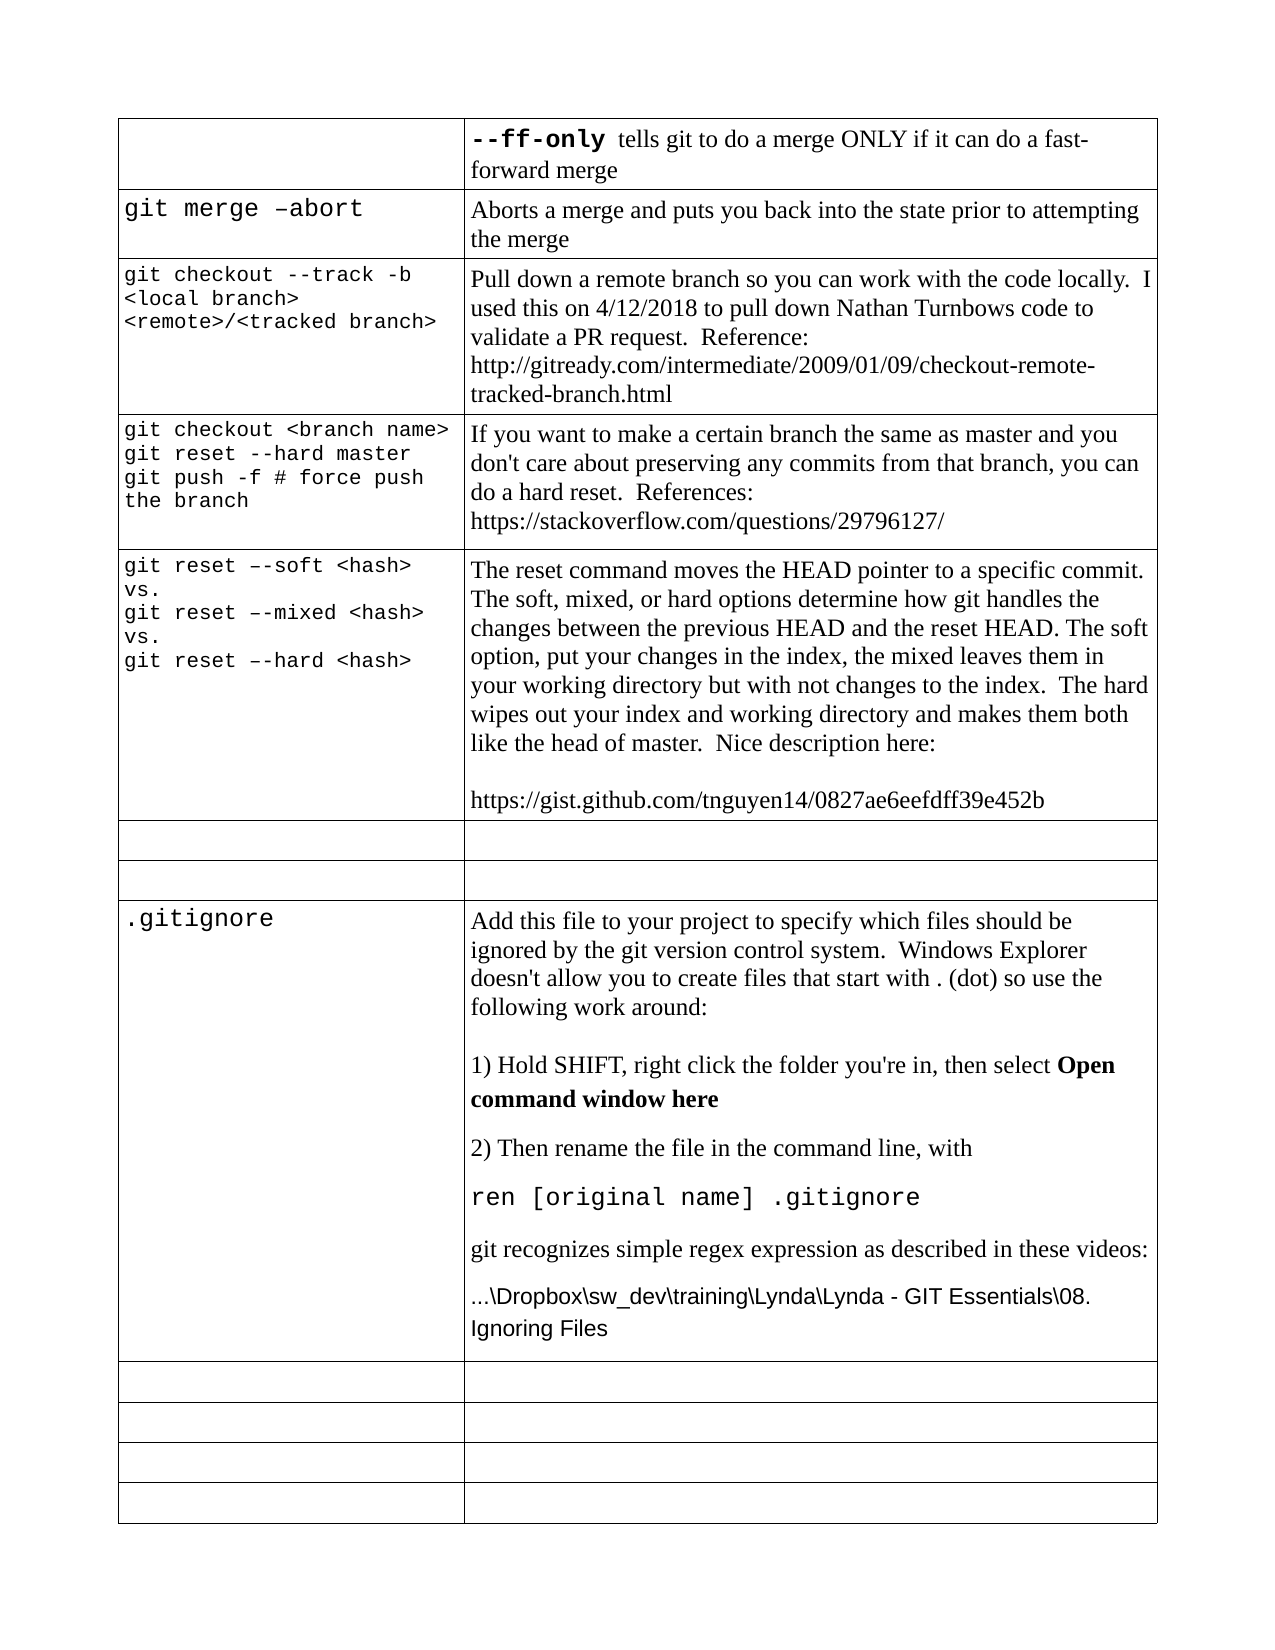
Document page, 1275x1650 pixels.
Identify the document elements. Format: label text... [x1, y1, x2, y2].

table_cell [119, 861, 464, 900]
table_cell The reset command moves the HEAD pointer to a specific commit. The soft, mixed, or hard options determine how git handles the changes between the previous HEAD and the reset HEAD. The soft option, put your changes in the index, the mixed leaves them in your working directory but with not changes to the index. The hard wipes out your index and working directory and makes them both like the head of master. Nice description here: https://gist.github.com/tnguyen14/0827ae6eefdff39e452b [465, 550, 1157, 819]
table_cell [119, 1443, 464, 1482]
table_cell .gitignore [119, 901, 464, 1361]
table_cell git checkout --track -b <local branch> <remote>/<tracked branch> [119, 259, 464, 414]
table_cell git reset –-soft <hash> vs. git reset –-mixed <hash> vs. git reset –-hard <hash> [119, 550, 464, 819]
table_cell [119, 821, 464, 860]
table_cell [465, 1403, 1157, 1442]
table_cell git checkout <branch name> git reset --hard master git push -f # force push the branch [119, 415, 464, 549]
table_cell [119, 119, 464, 189]
table_cell Aborts a merge and puts you back into the state prior to attempting the merge [465, 190, 1157, 258]
table_cell git merge –abort [119, 190, 464, 258]
table_cell Add this file to your project to specify which files should be ignored by the git version control system. Windows Explorer doesn't allow you to create files that start with . (dot) so use the following work around: 1) Hold SHIFT, right click the folder you're in, then select Open command window here 2) Then rename the file in the command line, with ren [original name] .gitignore git recognizes simple regex expression as described in these videos: ...\Dropbox\sw_dev\training\Lynda\Lynda - GIT Essentials\08. Ignoring Files [465, 901, 1157, 1361]
table_cell [465, 861, 1157, 900]
table_cell [465, 1443, 1157, 1482]
table_cell [465, 1362, 1157, 1402]
table_cell [119, 1403, 464, 1442]
table_cell --ff-only tells git to do a merge ONLY if it can do a fast-forward merge [465, 119, 1157, 189]
table_cell [119, 1483, 464, 1522]
table_cell If you want to make a certain branch the same as master and you don't care about preserving any commits from that branch, you can do a hard reset. References: https://stackoverflow.com/questions/29796127/ [465, 415, 1157, 549]
table_cell Pull down a remote branch so you can work with the code locally. I used this on 4/12/2018 to pull down Nathan Turnbows code to validate a PR request. Reference: http://gitready.com/intermediate/2009/01/09/checkout-remote-tracked-branch.html [465, 259, 1157, 414]
table_cell [465, 821, 1157, 860]
table_cell [465, 1483, 1157, 1522]
table_cell [119, 1362, 464, 1402]
